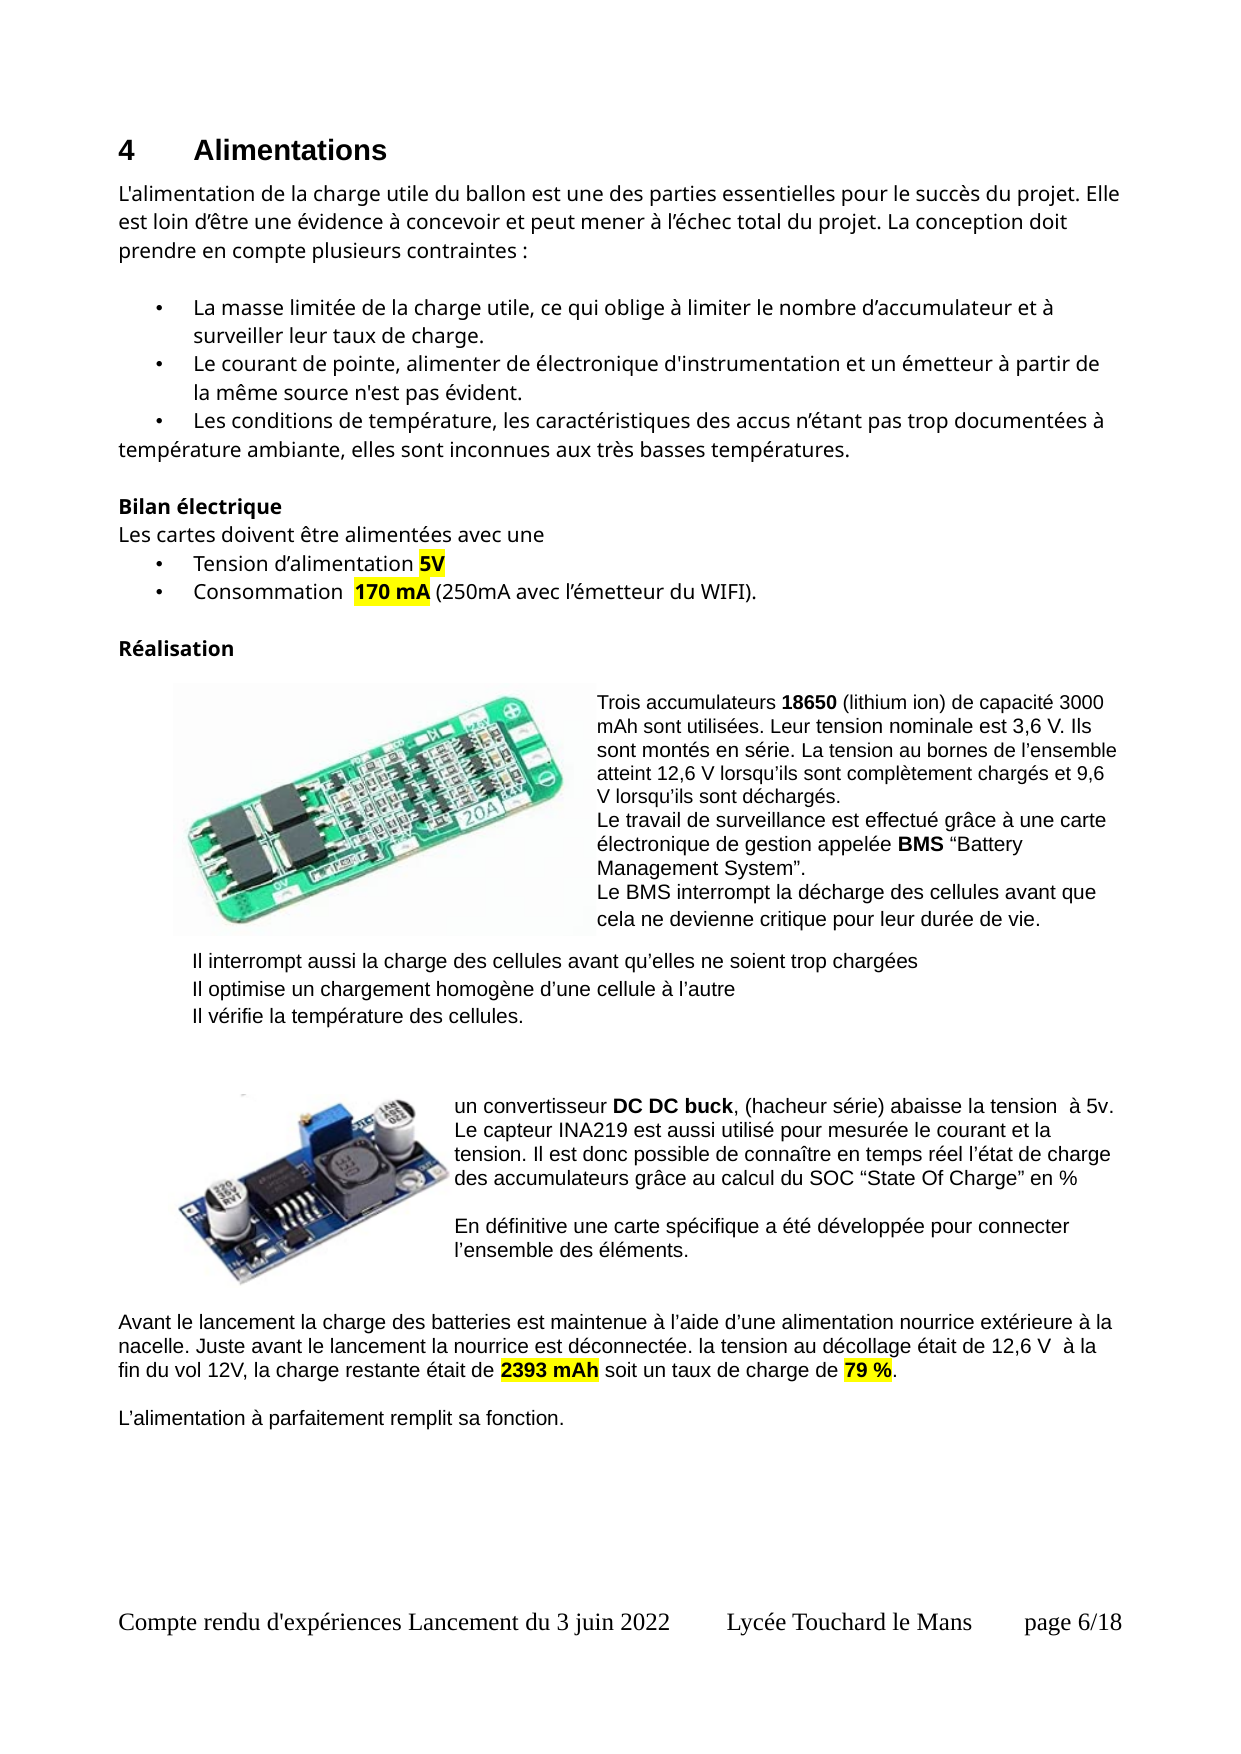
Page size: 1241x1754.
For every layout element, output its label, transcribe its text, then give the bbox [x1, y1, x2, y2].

list Consommation 170 mA (250mA avec l’émetteur du WIFI). [156, 577, 1122, 606]
text Le travail de surveillance est effectué grâce à une carte électronique de gestion appelée BMS “Battery Management System”. [597, 808, 1122, 880]
subtitle Alimentations [118, 133, 1122, 166]
text L’alimentation à parfaitement remplit sa fonction. [118, 1406, 1122, 1430]
text un convertisseur DC DC buck, (hacheur série) abaisse la tension à 5v. [454, 1094, 1122, 1118]
picture [167, 1094, 454, 1288]
list Il optimise un chargement homogène d’une cellule à l’autre [118, 977, 1122, 1001]
text [118, 1214, 167, 1262]
list Tension d’alimentation 5V [156, 549, 1122, 577]
text Le BMS interrompt la décharge des cellules avant que cela ne devienne critique pour leur durée de vie. [597, 880, 1122, 931]
text En définitive une carte spécifique a été développée pour connecter l’ensemble des éléments. [454, 1214, 1122, 1262]
text L'alimentation de la charge utile du ballon est une des parties essentielles pour le succès du projet. Elle est loin d’être une évidence à concevoir et peut mener à l’échec total du projet. La conception doit prendre en compte plusieurs contraintes : [118, 179, 1122, 264]
list Il interrompt aussi la charge des cellules avant qu’elles ne soient trop chargées [118, 949, 1122, 973]
text Les cartes doivent être alimentées avec une [118, 520, 1122, 549]
text Avant le lancement la charge des batteries est maintenue à l’aide d’une alimentation nourrice extérieure à la nacelle. Juste avant le lancement la nourrice est déconnectée. la tension au décollage était de 12,6 V à la fin du vol 12V, la charge restante était de 2393 mAh soit un taux de charge de 79 %. [118, 1310, 1122, 1382]
text Trois accumulateurs 18650 (lithium ion) de capacité 3000 mAh sont utilisées. Leur tension nominale est 3,6 V. Ils sont montés en série. La tension au bornes de l’ensemble atteint 12,6 V lorsqu’ils sont complètement chargés et 9,6 V lorsqu’ils sont déchargés. [597, 691, 1122, 808]
list La masse limitée de la charge utile, ce qui oblige à limiter le nombre d’accumulateur et à surveiller leur taux de charge. [156, 293, 1122, 349]
text Le capteur INA219 est aussi utilisé pour mesurée le courant et la tension. Il est donc possible de connaître en temps réel l’état de charge des accumulateurs grâce au calcul du SOC “State Of Charge” en % [454, 1118, 1122, 1190]
list Il vérifie la température des cellules. [118, 1004, 1122, 1028]
picture [134, 683, 597, 936]
list Le courant de pointe, alimenter de électronique d'instrumentation et un émetteur à partir de la même source n'est pas évident. [156, 349, 1122, 406]
text Bilan électrique [118, 492, 1122, 520]
list Les conditions de température, les caractéristiques des accus n’étant pas trop documentées à [156, 406, 1122, 435]
text température ambiante, elles sont inconnues aux très basses températures. [118, 435, 1122, 463]
text Réalisation [118, 634, 1122, 662]
